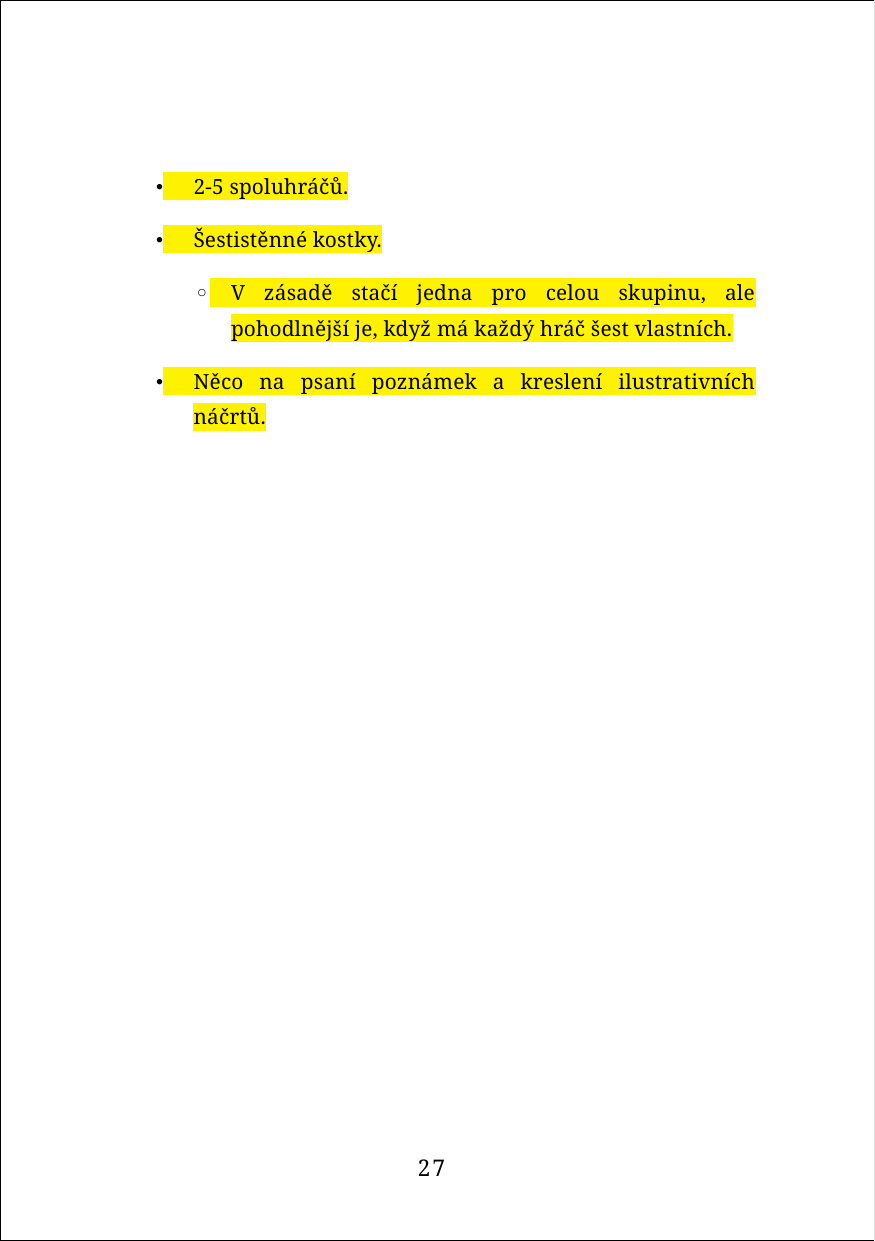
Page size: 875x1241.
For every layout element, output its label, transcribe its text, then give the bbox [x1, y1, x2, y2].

list 2-5 spoluhráčů. [156, 172, 756, 200]
list Něco na psaní poznámek a kreslení ilustrativních náčrtů. [156, 367, 756, 431]
list V⁠ zásadě stačí jedna pro celou skupinu, ale pohodlnější je, když má každý hráč šest vlastních. [193, 278, 756, 342]
list Šestistěnné kostky. [156, 225, 756, 253]
